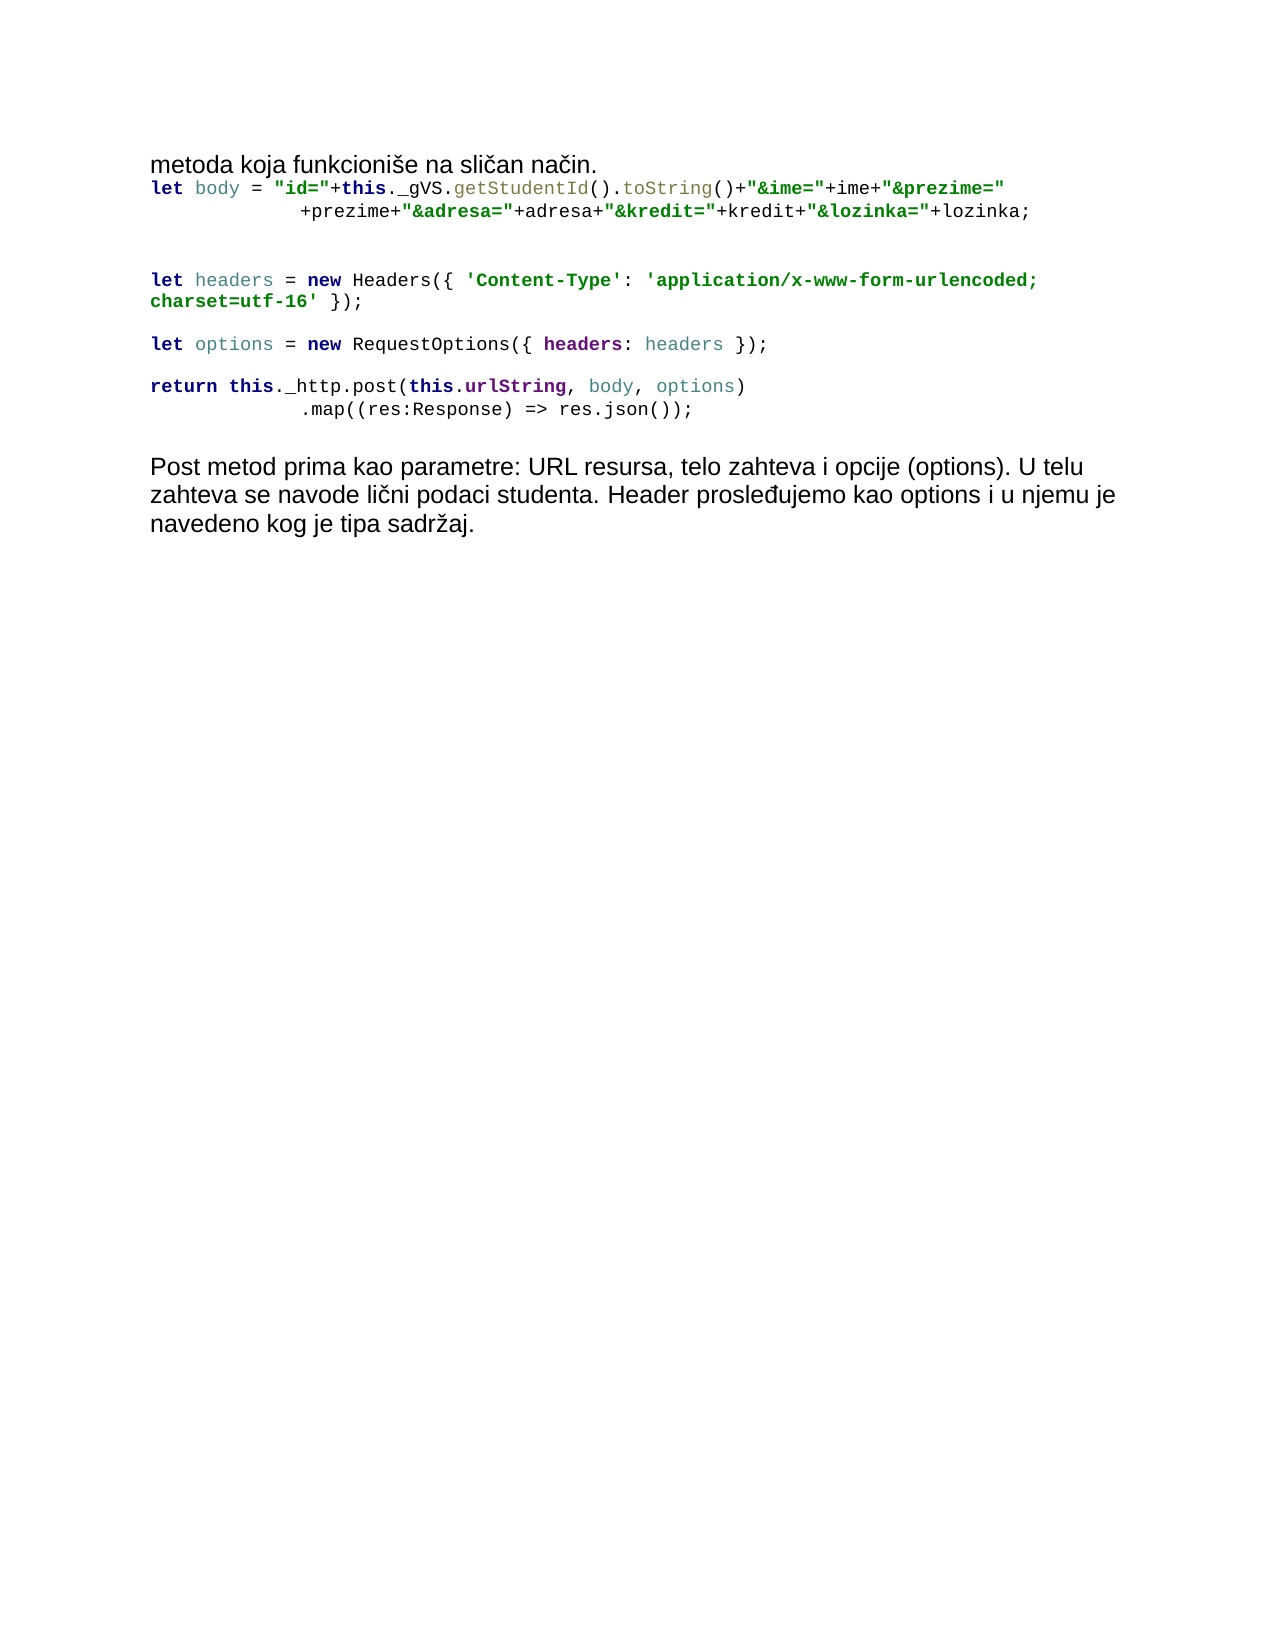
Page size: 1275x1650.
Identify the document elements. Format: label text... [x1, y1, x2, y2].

text return this._http.post(this.urlString, body, options) [150, 377, 1125, 398]
text +prezime+"&adresa="+adresa+"&kredit="+kredit+"&lozinka="+lozinka; [150, 200, 1125, 224]
text let body = "id="+this._gVS.getStudentId().toString()+"&ime="+ime+"&prezime=" [150, 179, 1125, 200]
text let headers = new Headers({ 'Content-Type': 'application/x-www-form-urlencoded; charset=utf-16' }); [150, 271, 1125, 313]
text .map((res:Response) => res.json()); [150, 398, 1125, 422]
text Post metod prima kao parametre: URL resursa, telo zahteva i opcije (options). U telu zahteva se navode lični podaci studenta. Header prosleđujemo kao options i u njemu je navedeno kog je tipa sadržaj. [150, 452, 1125, 538]
text metoda koja funkcioniše na sličan način. [150, 150, 1125, 179]
text let options = new RequestOptions({ headers: headers }); [150, 335, 1125, 356]
